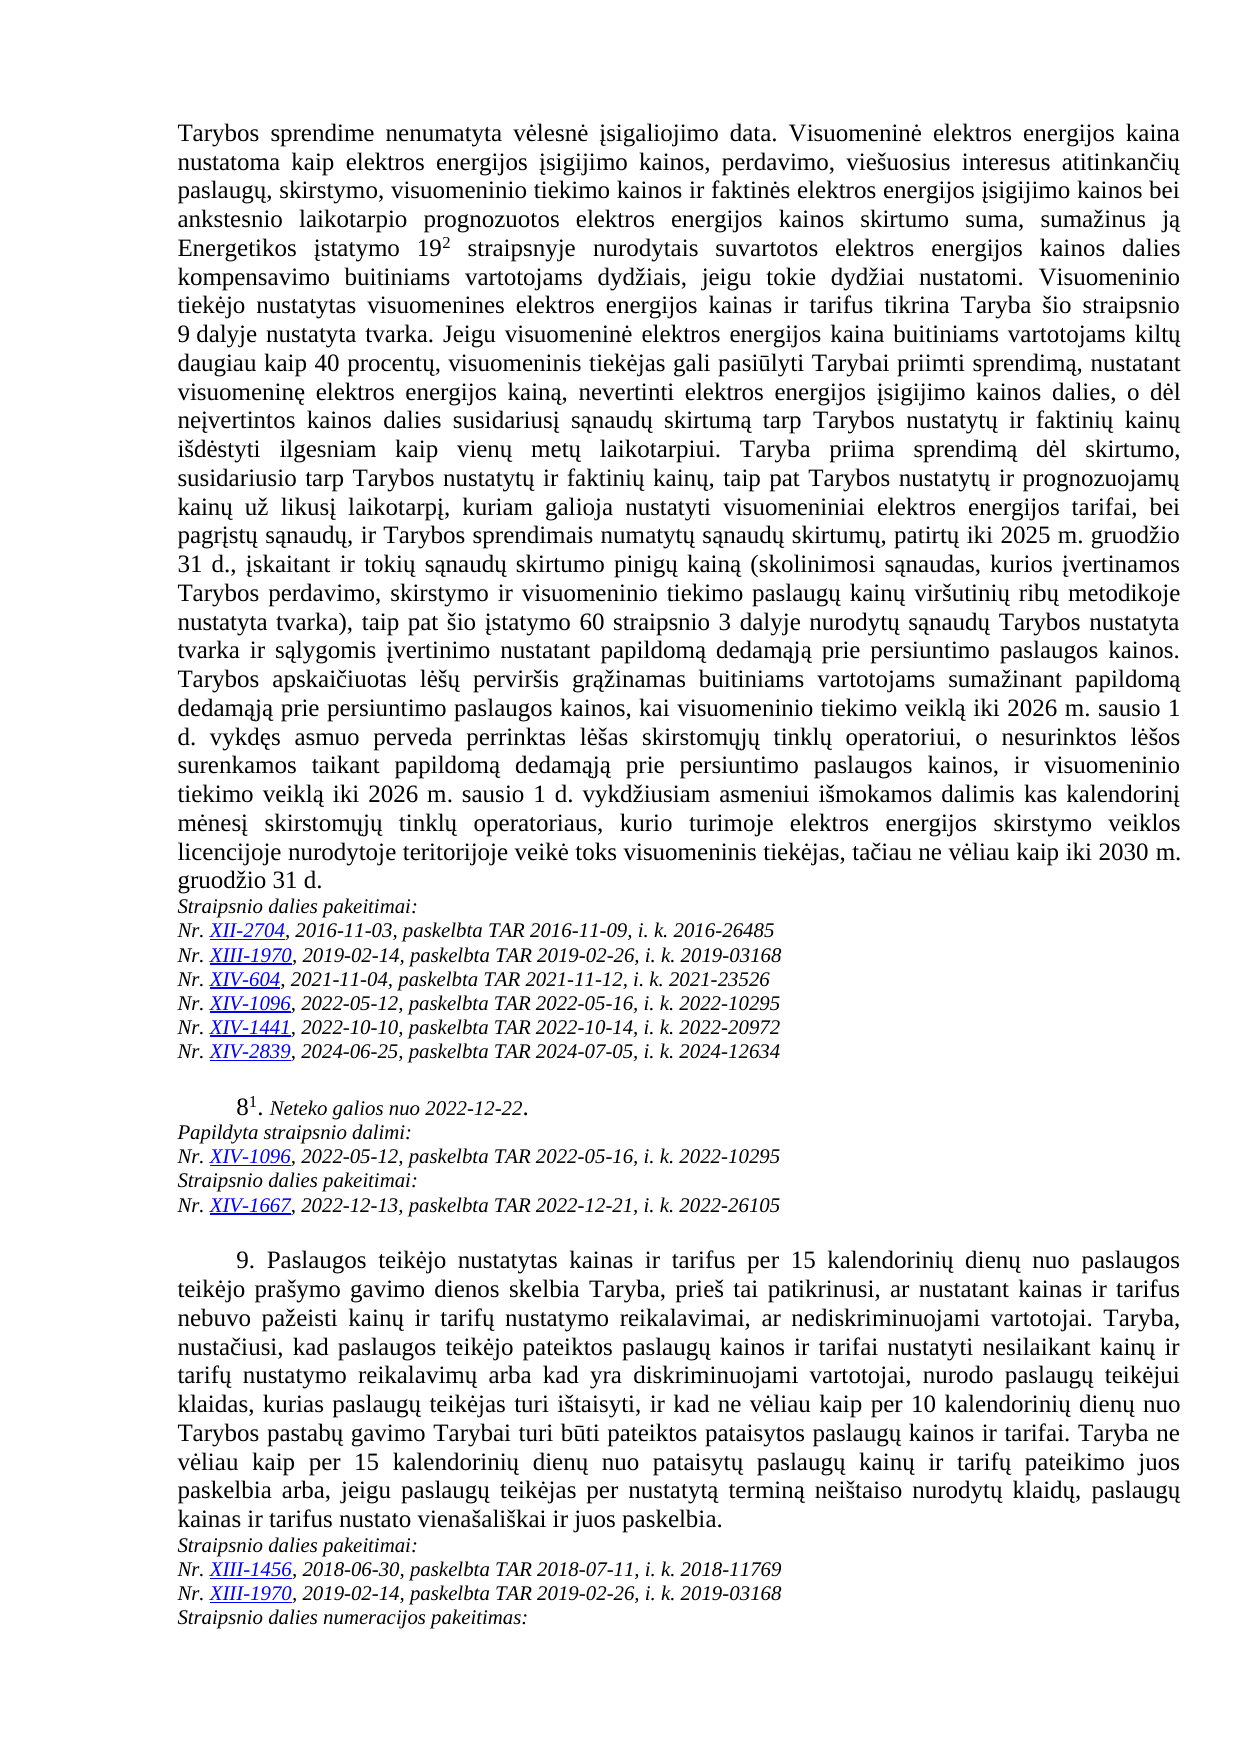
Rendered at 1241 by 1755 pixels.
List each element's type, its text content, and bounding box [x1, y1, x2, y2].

text Nr. XIV-2839, 2024-06-25, paskelbta TAR 2024-07-05, i. k. 2024-12634 [177, 1039, 1181, 1063]
text Nr. XIII-1456, 2018-06-30, paskelbta TAR 2018-07-11, i. k. 2018-11769 [177, 1557, 1181, 1581]
text Nr. XIV-1667, 2022-12-13, paskelbta TAR 2022-12-21, i. k. 2022-26105 [177, 1192, 1181, 1217]
text Nr. XII-2704, 2016-11-03, paskelbta TAR 2016-11-09, i. k. 2016-26485 [177, 918, 1181, 942]
text Papildyta straipsnio dalimi: [177, 1120, 1181, 1144]
text Nr. XIV-604, 2021-11-04, paskelbta TAR 2021-11-12, i. k. 2021-23526 [177, 967, 1181, 991]
text Straipsnio dalies pakeitimai: [177, 1168, 1181, 1192]
text 9. Paslaugos teikėjo nustatytas kainas ir tarifus per 15 kalendorinių dienų nuo paslaugos teikėjo prašymo gavimo dienos skelbia Taryba, prieš tai patikrinusi, ar nustatant kainas ir tarifus nebuvo pažeisti kainų ir tarifų nustatymo reikalavimai, ar nediskriminuojami vartotojai. Taryba, nustačiusi, kad paslaugos teikėjo pateiktos paslaugų kainos ir tarifai nustatyti nesilaikant kainų ir tarifų nustatymo reikalavimų arba kad yra diskriminuojami vartotojai, nurodo paslaugų teikėjui klaidas, kurias paslaugų teikėjas turi ištaisyti, ir kad ne vėliau kaip per 10 kalendorinių dienų nuo Tarybos pastabų gavimo Tarybai turi būti pateiktos pataisytos paslaugų kainos ir tarifai. Taryba ne vėliau kaip per 15 kalendorinių dienų nuo pataisytų paslaugų kainų ir tarifų pateikimo juos paskelbia arba, jeigu paslaugų teikėjas per nustatytą terminą neištaiso nurodytų klaidų, paslaugų kainas ir tarifus nustato vienašališkai ir juos paskelbia. [177, 1245, 1181, 1533]
text Straipsnio dalies pakeitimai: [177, 1533, 1181, 1557]
text Tarybos sprendime nenumatyta vėlesnė įsigaliojimo data. Visuomeninė elektros energijos kaina nustatoma kaip elektros energijos įsigijimo kainos, perdavimo, viešuosius interesus atitinkančių paslaugų, skirstymo, visuomeninio tiekimo kainos ir faktinės elektros energijos įsigijimo kainos bei ankstesnio laikotarpio prognozuotos elektros energijos kainos skirtumo suma, sumažinus ją Energetikos įstatymo 192 straipsnyje nurodytais suvartotos elektros energijos kainos dalies kompensavimo buitiniams vartotojams dydžiais, jeigu tokie dydžiai nustatomi. Visuomeninio tiekėjo nustatytas visuomenines elektros energijos kainas ir tarifus tikrina Taryba šio straipsnio 9 dalyje nustatyta tvarka. Jeigu visuomeninė elektros energijos kaina buitiniams vartotojams kiltų daugiau kaip 40 procentų, visuomeninis tiekėjas gali pasiūlyti Tarybai priimti sprendimą, nustatant visuomeninę elektros energijos kainą, nevertinti elektros energijos įsigijimo kainos dalies, o dėl neįvertintos kainos dalies susidariusį sąnaudų skirtumą tarp Tarybos nustatytų ir faktinių kainų išdėstyti ilgesniam kaip vienų metų laikotarpiui. Taryba priima sprendimą dėl skirtumo, susidariusio tarp Tarybos nustatytų ir faktinių kainų, taip pat Tarybos nustatytų ir prognozuojamų kainų už likusį laikotarpį, kuriam galioja nustatyti visuomeniniai elektros energijos tarifai, bei pagrįstų sąnaudų, ir Tarybos sprendimais numatytų sąnaudų skirtumų, patirtų iki 2025 m. gruodžio 31 d., įskaitant ir tokių sąnaudų skirtumo pinigų kainą (skolinimosi sąnaudas, kurios įvertinamos Tarybos perdavimo, skirstymo ir visuomeninio tiekimo paslaugų kainų viršutinių ribų metodikoje nustatyta tvarka), taip pat šio įstatymo 60 straipsnio 3 dalyje nurodytų sąnaudų Tarybos nustatyta tvarka ir sąlygomis įvertinimo nustatant papildomą dedamąją prie persiuntimo paslaugos kainos. Tarybos apskaičiuotas lėšų perviršis grąžinamas buitiniams vartotojams sumažinant papildomą dedamąją prie persiuntimo paslaugos kainos, kai visuomeninio tiekimo veiklą iki 2026 m. sausio 1 d. vykdęs asmuo perveda perrinktas lėšas skirstomųjų tinklų operatoriui, o nesurinktos lėšos surenkamos taikant papildomą dedamąją prie persiuntimo paslaugos kainos, ir visuomeninio tiekimo veiklą iki 2026 m. sausio 1 d. vykdžiusiam asmeniui išmokamos dalimis kas kalendorinį mėnesį skirstomųjų tinklų operatoriaus, kurio turimoje elektros energijos skirstymo veiklos licencijoje nurodytoje teritorijoje veikė toks visuomeninis tiekėjas, tačiau ne vėliau kaip iki 2030 m. gruodžio 31 d. [177, 118, 1181, 894]
text 81. Neteko galios nuo 2022-12-22. [177, 1092, 1181, 1120]
text Nr. XIV-1441, 2022-10-10, paskelbta TAR 2022-10-14, i. k. 2022-20972 [177, 1015, 1181, 1039]
text Nr. XIII-1970, 2019-02-14, paskelbta TAR 2019-02-26, i. k. 2019-03168 [177, 942, 1181, 967]
text Straipsnio dalies pakeitimai: [177, 894, 1181, 918]
text Straipsnio dalies numeracijos pakeitimas: [177, 1605, 1181, 1629]
text Nr. XIII-1970, 2019-02-14, paskelbta TAR 2019-02-26, i. k. 2019-03168 [177, 1581, 1181, 1605]
text Nr. XIV-1096, 2022-05-12, paskelbta TAR 2022-05-16, i. k. 2022-10295 [177, 991, 1181, 1015]
text Nr. XIV-1096, 2022-05-12, paskelbta TAR 2022-05-16, i. k. 2022-10295 [177, 1144, 1181, 1168]
